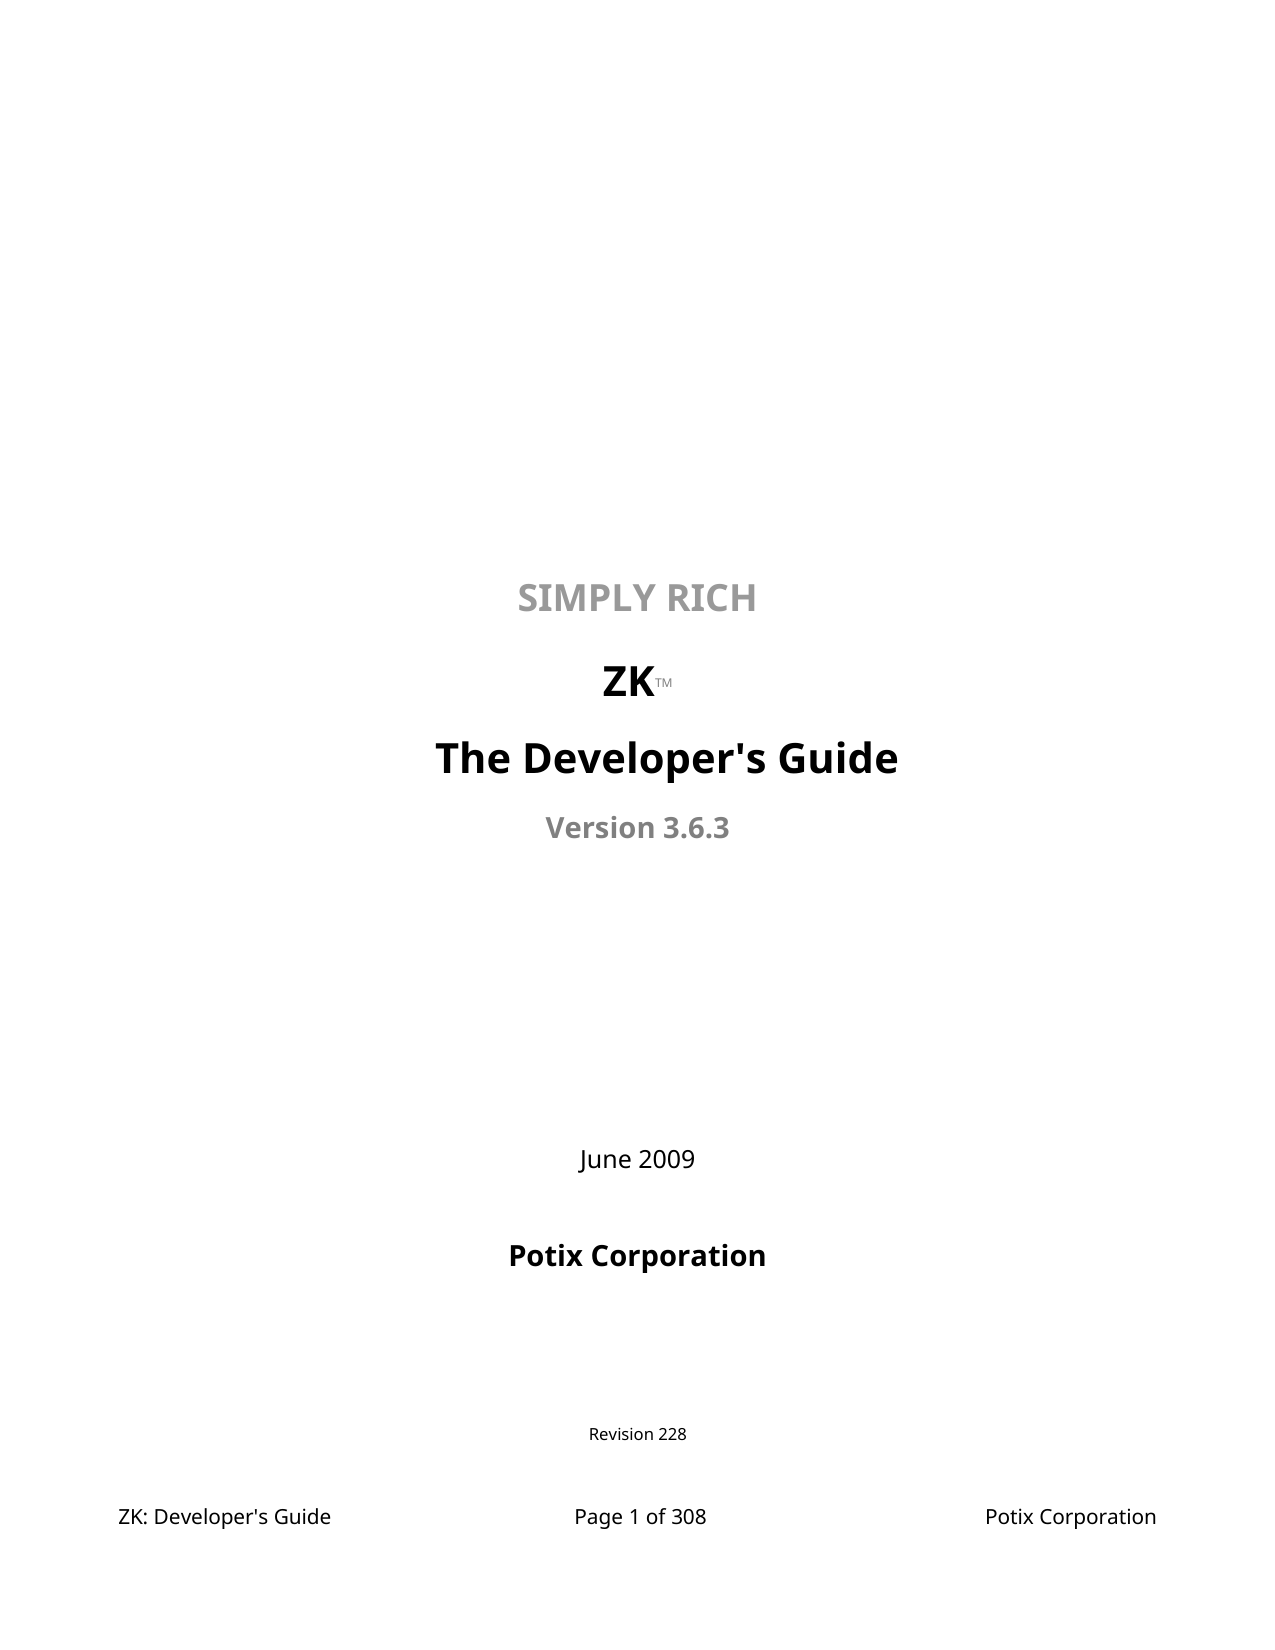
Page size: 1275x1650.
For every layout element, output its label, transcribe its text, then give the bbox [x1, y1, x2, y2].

text SIMPLY RICH [118, 571, 1157, 622]
text June 2009 [118, 1142, 1157, 1176]
title The Developer's Guide [177, 729, 1157, 786]
subtitle Version 3.6.3 [118, 807, 1157, 847]
text Potix Corporation [118, 1235, 1157, 1275]
text Revision 228 [118, 1422, 1157, 1445]
text ZKTM [118, 652, 1157, 708]
